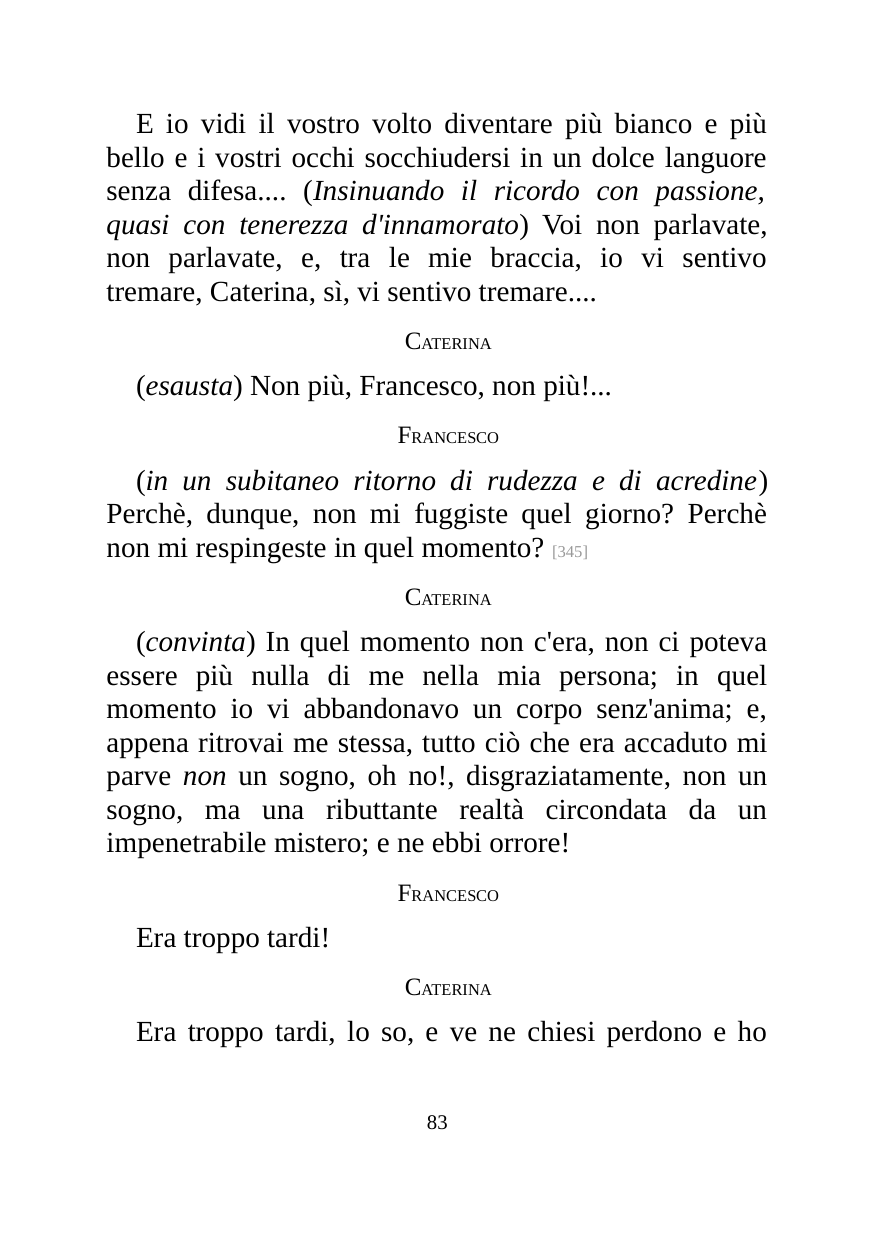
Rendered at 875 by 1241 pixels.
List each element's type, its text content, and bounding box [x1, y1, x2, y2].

text (in un subitaneo ritorno di rudezza e di acredine) Perchè, dunque, non mi fuggiste quel giorno? Perchè non mi respingeste in quel momento? [345] [106, 463, 768, 563]
text Francesco [106, 417, 768, 450]
text Era troppo tardi, lo so, e ve ne chiesi perdono e ho [106, 1014, 768, 1048]
text (convinta) In quel momento non c'era, non ci poteva essere più nulla di me nella mia persona; in quel momento io vi abbandonavo un corpo senz'anima; e, appena ritrovai me stessa, tutto ciò che era accaduto mi parve non un sogno, oh no!, disgraziatamente, non un sogno, ma una ributtante realtà circondata da un impenetrabile mistero; e ne ebbi orrore! [106, 624, 768, 859]
text E io vidi il vostro volto diventare più bianco e più bello e i vostri occhi socchiudersi in un dolce languore senza difesa.... (Insinuando il ricordo con passione, quasi con tenerezza d'innamorato) Voi non parlavate, non parlavate, e, tra le mie braccia, io vi sentivo tremare, Caterina, sì, vi sentivo tremare.... [106, 106, 768, 307]
text Francesco [106, 874, 768, 907]
text Caterina [106, 968, 768, 1002]
text (esausta) Non più, Francesco, non più!... [106, 368, 768, 402]
text Era troppo tardi! [106, 920, 768, 953]
text Caterina [106, 578, 768, 612]
text Caterina [106, 322, 768, 356]
